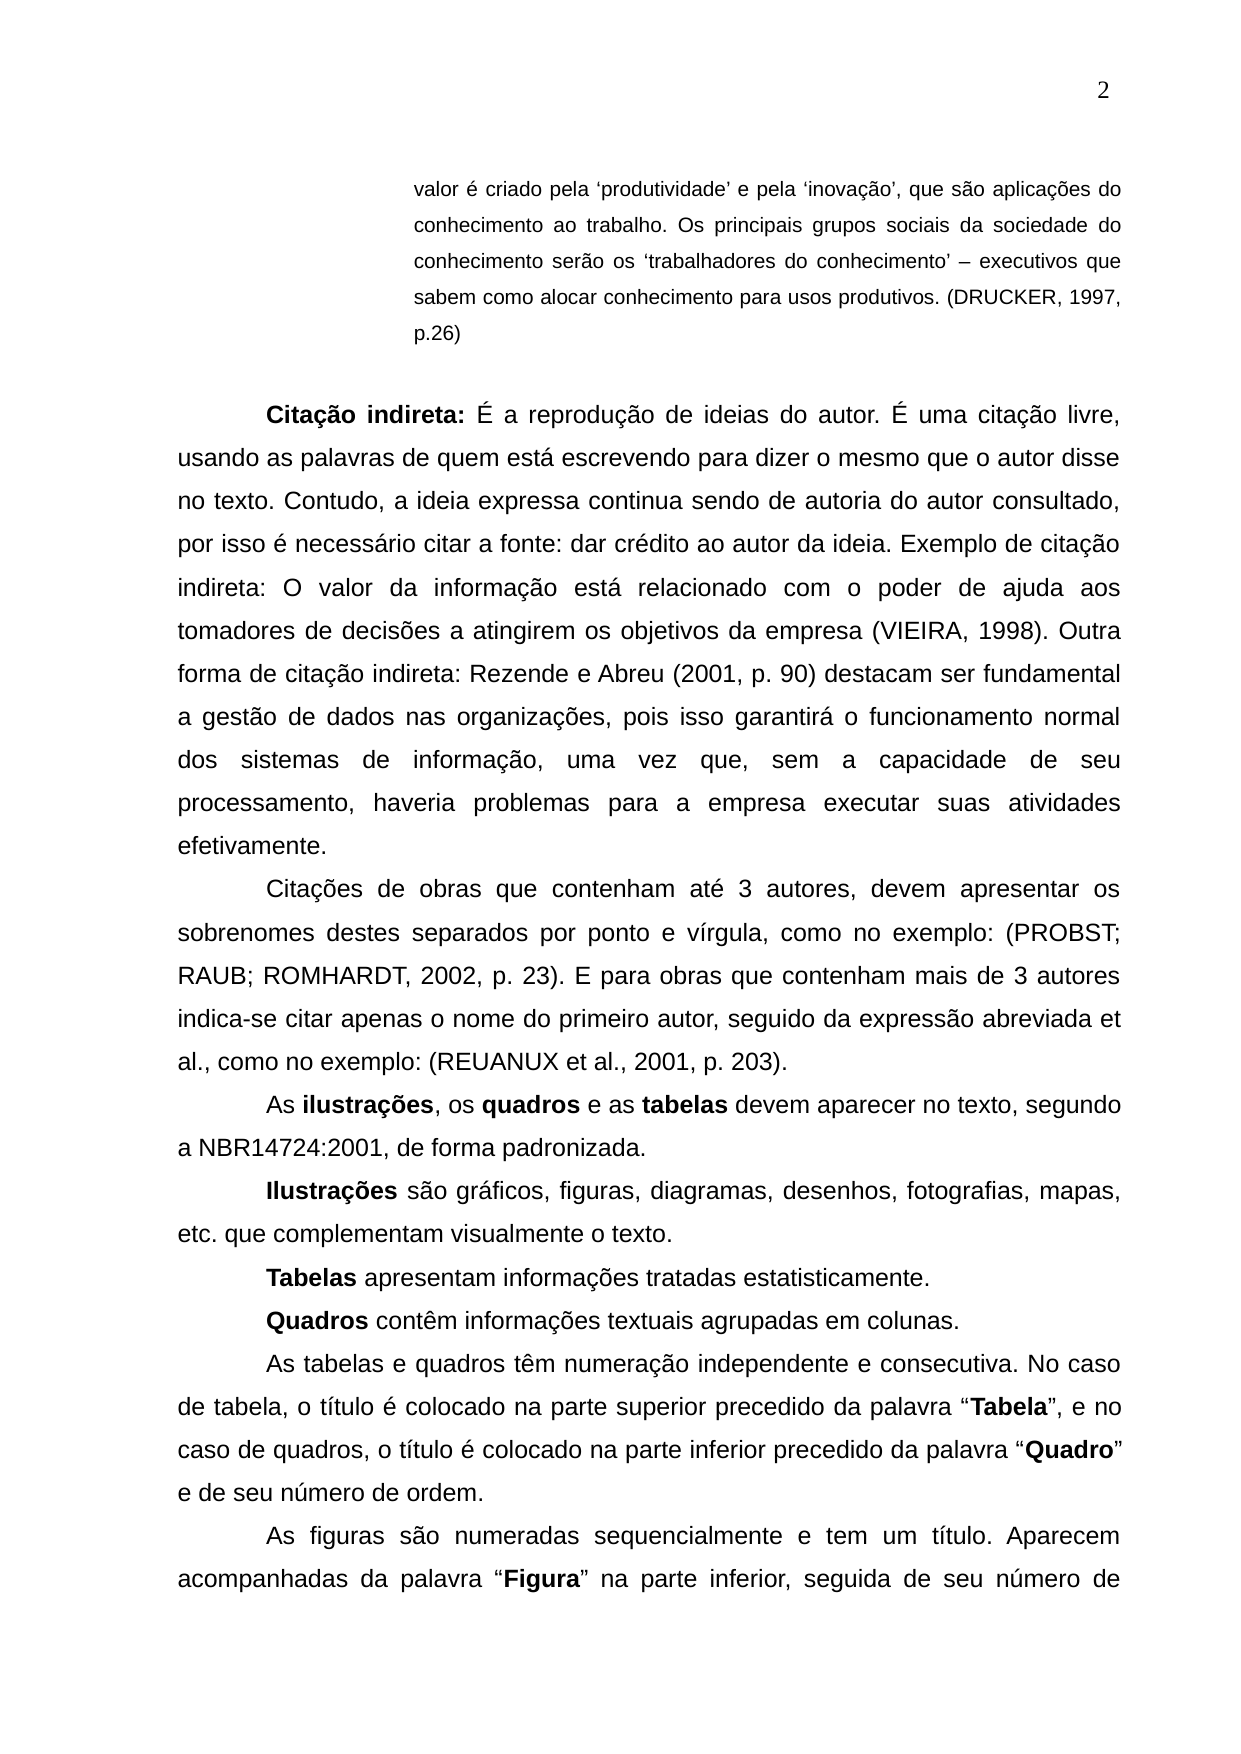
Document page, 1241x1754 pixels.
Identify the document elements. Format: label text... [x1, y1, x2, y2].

text Tabelas apresentam informações tratadas estatisticamente. [177, 1262, 1122, 1291]
text Citações de obras que contenham até 3 autores, devem apresentar os sobrenomes destes separados por ponto e vírgula, como no exemplo: (PROBST; RAUB; ROMHARDT, 2002, p. 23). E para obras que contenham mais de 3 autores indica-se citar apenas o nome do primeiro autor, seguido da expressão abreviada et al., como no exemplo: (REUANUX et al., 2001, p. 203). [177, 874, 1122, 1076]
text As tabelas e quadros têm numeração independente e consecutiva. No caso de tabela, o título é colocado na parte superior precedido da palavra “Tabela”, e no caso de quadros, o título é colocado na parte inferior precedido da palavra “Quadro” e de seu número de ordem. [177, 1349, 1122, 1507]
text As ilustrações, os quadros e as tabelas devem aparecer no texto, segundo a NBR14724:2001, de forma padronizada. [177, 1090, 1122, 1162]
text Ilustrações são gráficos, figuras, diagramas, desenhos, fotografias, mapas, etc. que complementam visualmente o texto. [177, 1176, 1122, 1248]
text Citação indireta: É a reprodução de ideias do autor. É uma citação livre, usando as palavras de quem está escrevendo para dizer o mesmo que o autor disse no texto. Contudo, a ideia expressa continua sendo de autoria do autor consultado, por isso é necessário citar a fonte: dar crédito ao autor da ideia. Exemplo de citação indireta: O valor da informação está relacionado com o poder de ajuda aos tomadores de decisões a atingirem os objetivos da empresa (VIEIRA, 1998). Outra forma de citação indireta: Rezende e Abreu (2001, p. 90) destacam ser fundamental a gestão de dados nas organizações, pois isso garantirá o funcionamento normal dos sistemas de informação, uma vez que, sem a capacidade de seu processamento, haveria problemas para a empresa executar suas atividades efetivamente. [177, 400, 1122, 860]
text valor é criado pela ‘produtividade’ e pela ‘inovação’, que são aplicações do conhecimento ao trabalho. Os principais grupos sociais da sociedade do conhecimento serão os ‘trabalhadores do conhecimento’ – executivos que sabem como alocar conhecimento para usos produtivos. (DRUCKER, 1997, p.26) [413, 177, 1122, 345]
text As figuras são numeradas sequencialmente e tem um título. Aparecem acompanhadas da palavra “Figura” na parte inferior, seguida de seu número de [177, 1521, 1122, 1593]
text Quadros contêm informações textuais agrupadas em colunas. [177, 1306, 1122, 1334]
